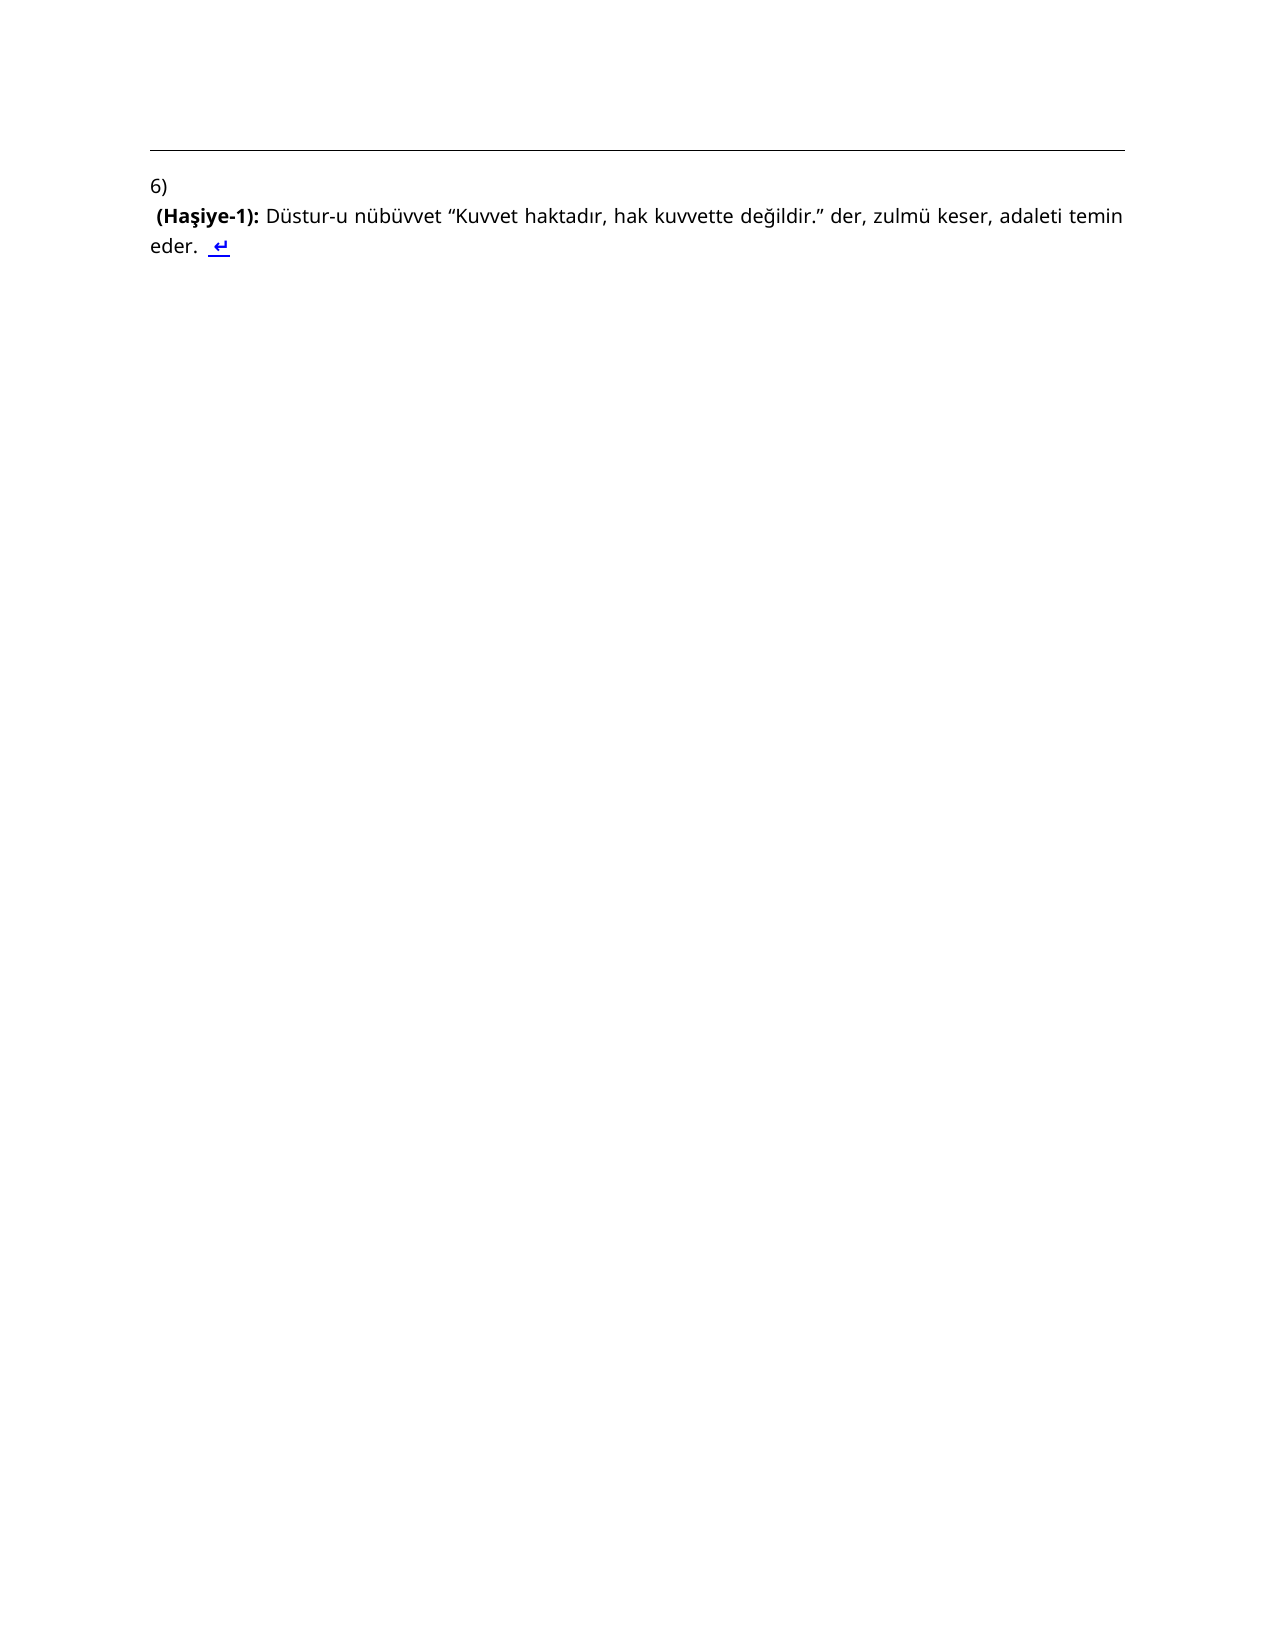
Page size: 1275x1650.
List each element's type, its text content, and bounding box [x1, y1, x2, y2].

text (Haşiye-1): Düstur-u nübüvvet “Kuvvet haktadır, hak kuvvette değildir.” der, zulmü keser, adaleti temin eder. ↵ [150, 199, 1125, 259]
text 6) [150, 151, 1125, 199]
